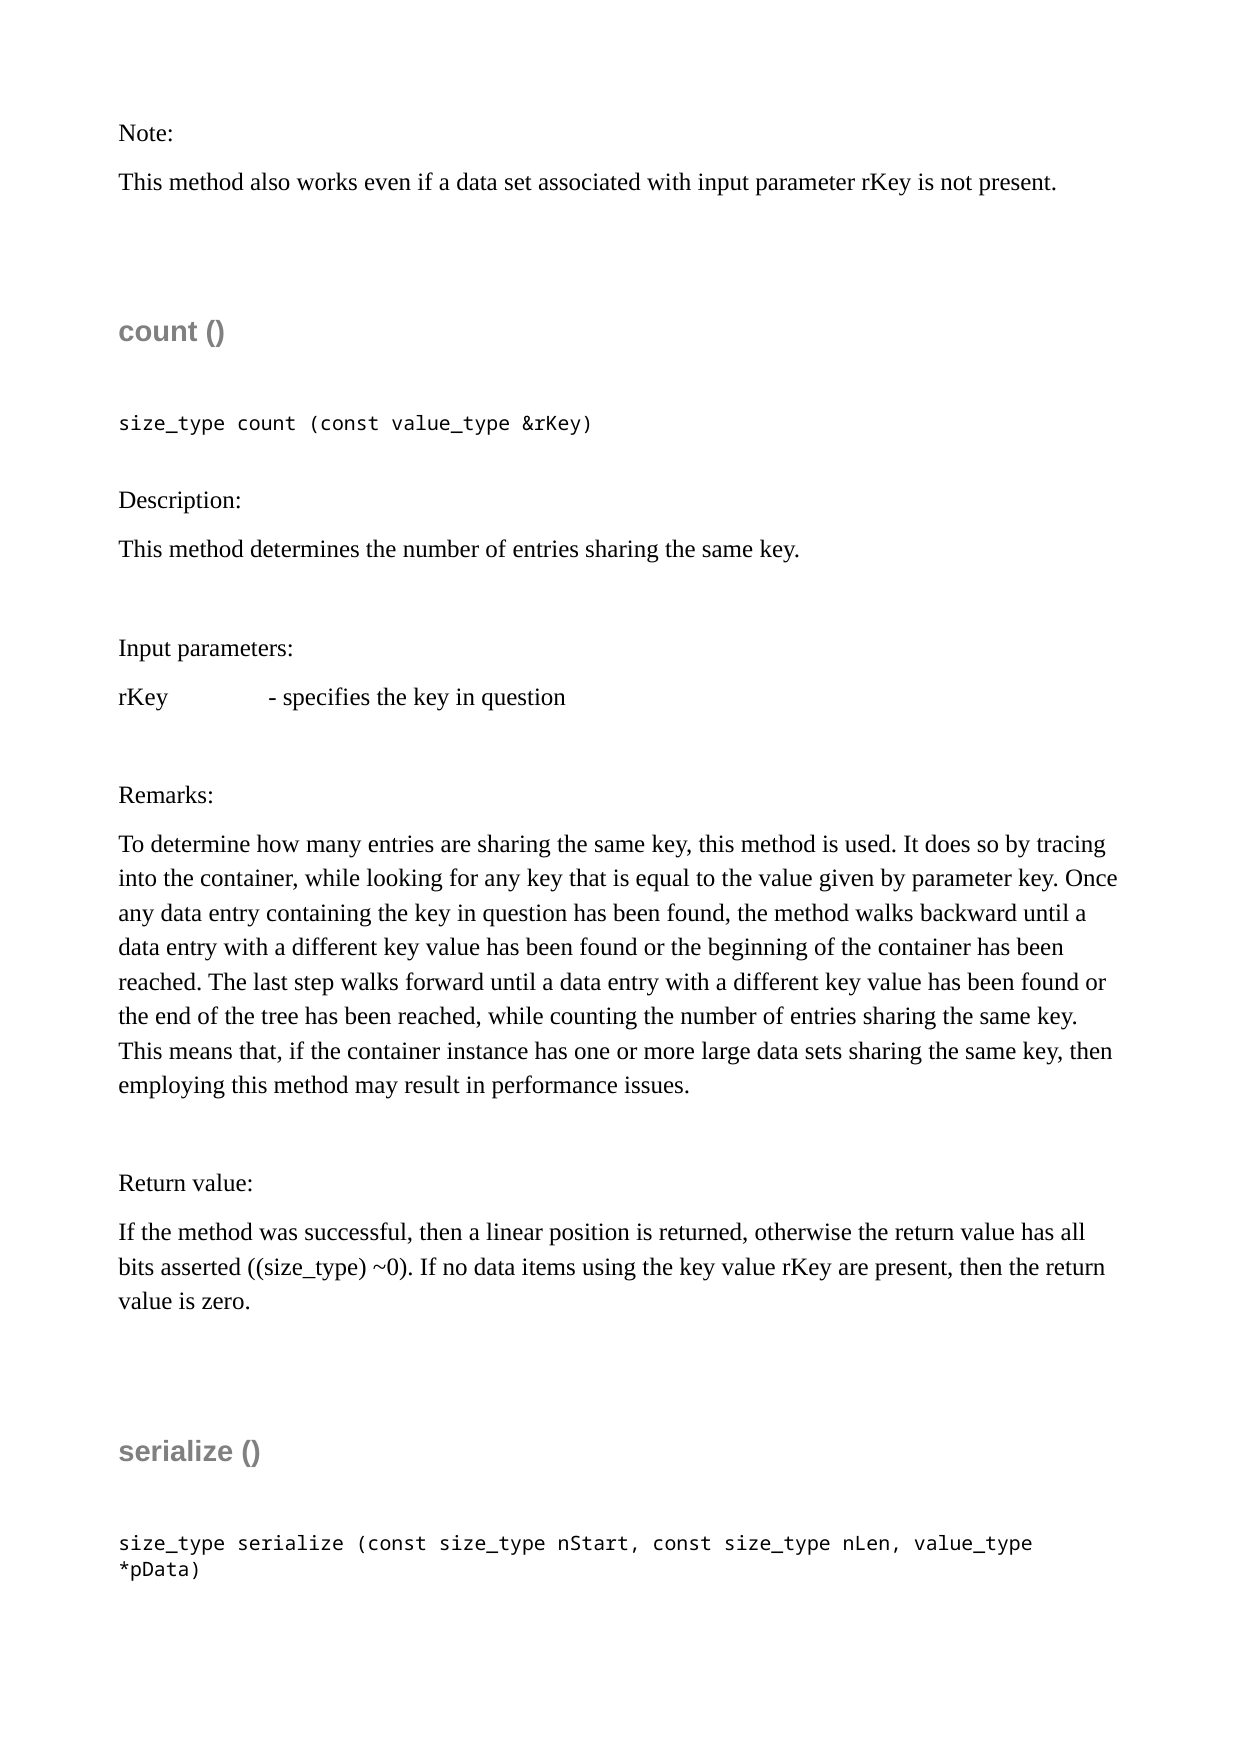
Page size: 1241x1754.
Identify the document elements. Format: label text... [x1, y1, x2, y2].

text This method determines the number of entries sharing the same key. [118, 534, 1122, 563]
subtitle count () [118, 314, 1122, 348]
text Description: [118, 486, 1122, 514]
subtitle serialize () [118, 1434, 1122, 1467]
text This method also works even if a data set associated with input parameter rKey is not present. [118, 167, 1122, 196]
text To determine how many entries are sharing the same key, this method is used. It does so by tracing into the container, while looking for any key that is equal to the value given by parameter key. Once any data entry containing the key in question has been found, the method walks backward until a data entry with a different key value has been found or the beginning of the container has been reached. The last step walks forward until a data entry with a different key value has been found or the end of the tree has been reached, while counting the number of entries sharing the same key. This means that, if the container instance has one or more large data sets sharing the same key, then employing this method may result in performance issues. [118, 829, 1122, 1099]
text If the method was successful, then a linear position is returned, otherwise the return value has all bits asserted ((size_type) ~0). If no data items using the key value rKey are present, then the return value is zero. [118, 1217, 1122, 1315]
text rKey - specifies the key in question [118, 682, 1122, 711]
text Note: [118, 118, 1122, 147]
text size_type serialize (const size_type nStart, const size_type nLen, value_type *pData) [118, 1529, 1122, 1583]
text Return value: [118, 1168, 1122, 1197]
text Remarks: [118, 780, 1122, 809]
text size_type count (const value_type &rKey) [118, 409, 1122, 436]
text Input parameters: [118, 633, 1122, 661]
